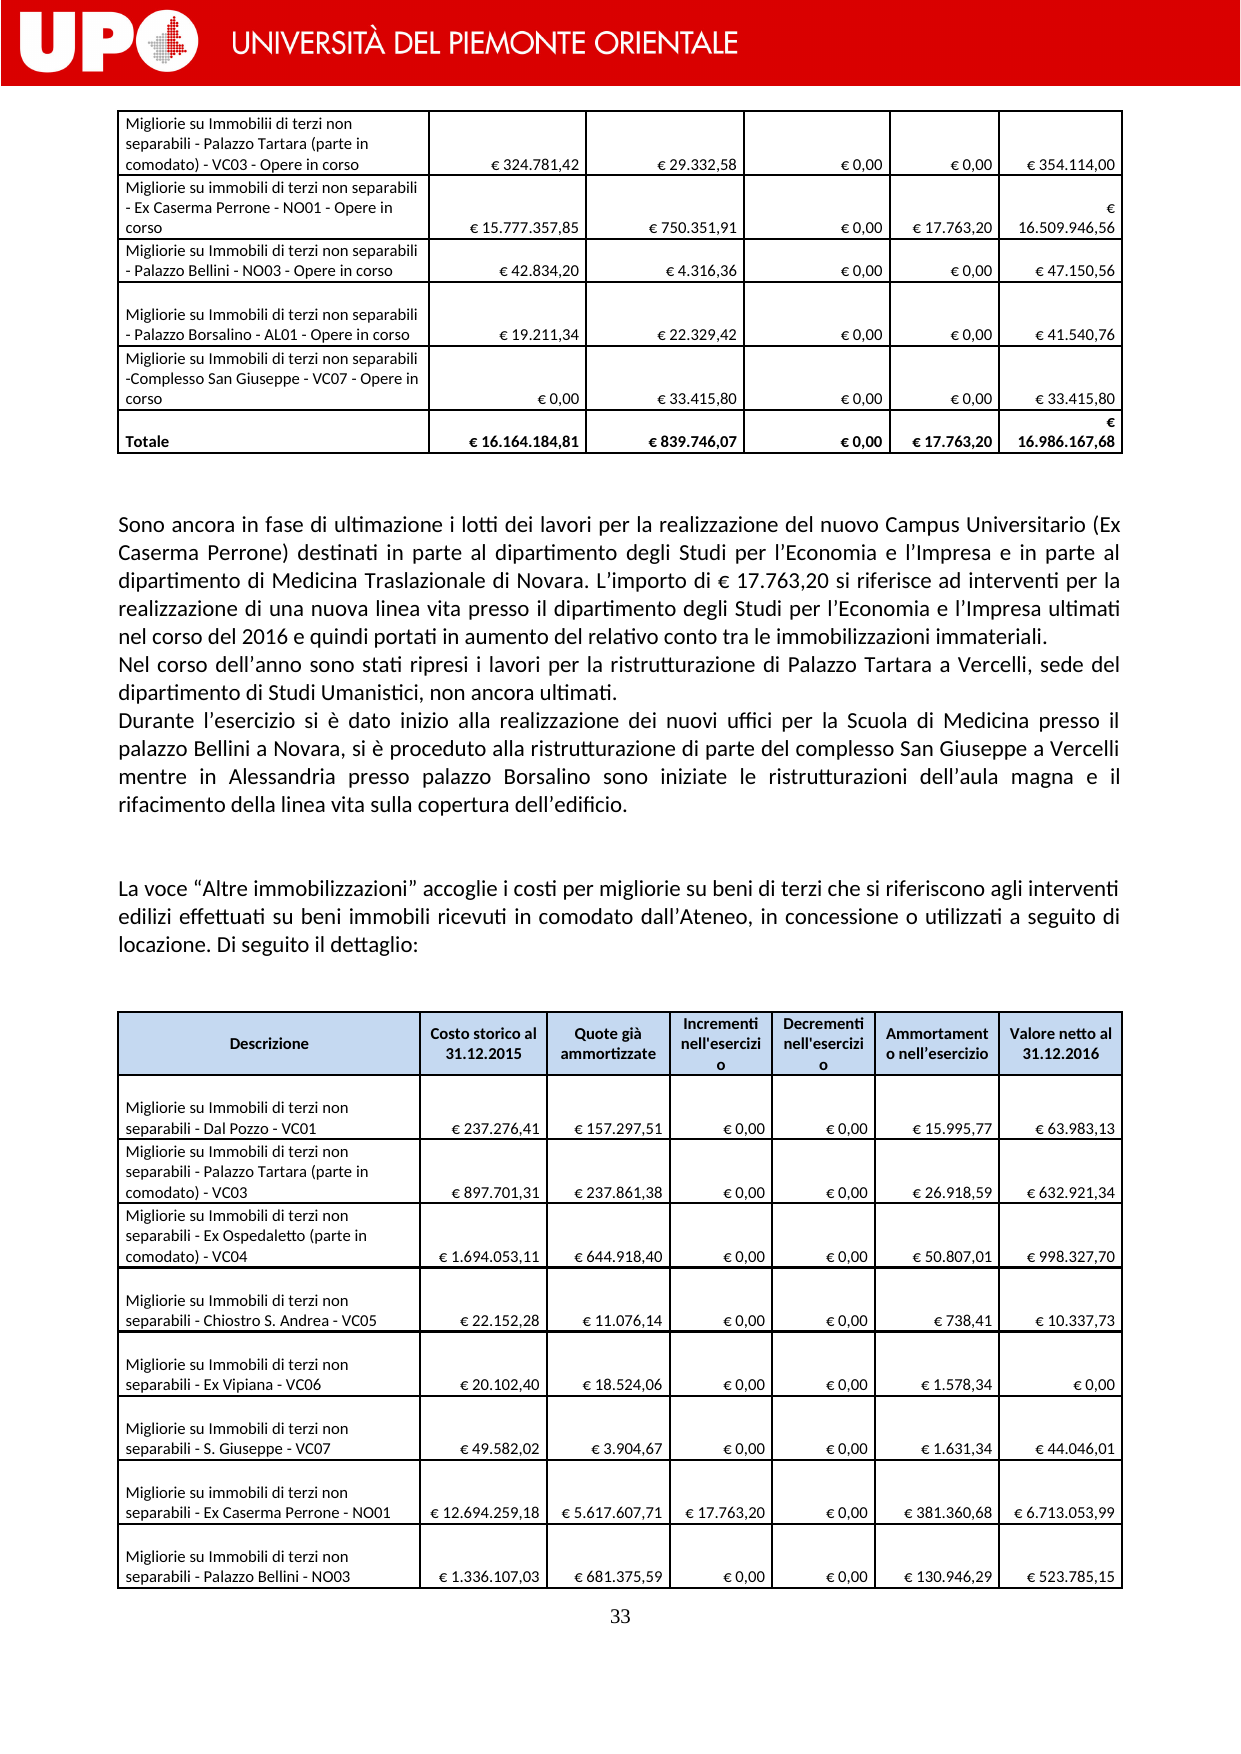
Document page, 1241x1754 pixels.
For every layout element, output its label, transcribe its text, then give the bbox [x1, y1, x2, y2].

table_cell Migliorie su Immobili di terzi non separabili - Dal Pozzo - VC01 [119, 1076, 419, 1138]
table_cell € 11.076,14 [548, 1269, 669, 1330]
table_cell Migliorie su Immobili di terzi non separabili - Palazzo Tartara (parte in comodato) - VC03 [119, 1140, 419, 1202]
table_cell € 17.763,20 [891, 411, 998, 452]
table_cell € 15.777.357,85 [430, 176, 585, 238]
table_cell € 0,00 [671, 1333, 771, 1394]
table_cell € 632.921,34 [1000, 1140, 1121, 1202]
table_cell € 18.524,06 [548, 1333, 669, 1394]
table_cell € 0,00 [891, 347, 998, 409]
table_cell € 523.785,15 [1000, 1525, 1121, 1587]
table_cell € 0,00 [430, 347, 585, 409]
table_cell Migliorie su Immobili di terzi non separabili - Palazzo Bellini - NO03 - Opere in corso [119, 240, 428, 281]
table_cell € 1.578,34 [876, 1333, 998, 1394]
table_cell € 3.904,67 [548, 1397, 669, 1458]
table_cell € 157.297,51 [548, 1076, 669, 1138]
table_cell Migliorie su immobili di terzi non separabili - Ex Caserma Perrone - NO01 - Opere in corso [119, 176, 428, 238]
table_cell € 16.509.946,56 [1000, 176, 1121, 238]
table_cell € 15.995,77 [876, 1076, 998, 1138]
table_cell € 237.276,41 [421, 1076, 546, 1138]
table_header Incrementi nell'esercizio [671, 1013, 771, 1074]
table_cell € 63.983,13 [1000, 1076, 1121, 1138]
table_cell € 26.918,59 [876, 1140, 998, 1202]
table_cell € 0,00 [891, 240, 998, 281]
table_cell € 42.834,20 [430, 240, 585, 281]
text Durante l’esercizio si è dato inizio alla realizzazione dei nuovi uffici per la Scuola di Medicina presso il palazzo Bellini a Novara, si è proceduto alla ristrutturazione di parte del complesso San Giuseppe a Vercelli mentre in Alessandria presso palazzo Borsalino sono iniziate le ristrutturazioni dell’aula magna e il rifacimento della linea vita sulla copertura dell’edificio. [118, 706, 1122, 818]
text La voce “Altre immobilizzazioni” accoglie i costi per migliorie su beni di terzi che si riferiscono agli interventi edilizi effettuati su beni immobili ricevuti in comodato dall’Ateneo, in concessione o utilizzati a seguito di locazione. Di seguito il dettaglio: [118, 874, 1122, 958]
table_cell Migliorie su Immobili di terzi non separabili - Chiostro S. Andrea - VC05 [119, 1269, 419, 1330]
table_cell € 998.327,70 [1000, 1204, 1121, 1266]
table_cell € 0,00 [891, 112, 998, 174]
table_cell € 50.807,01 [876, 1204, 998, 1266]
table_header Descrizione [119, 1013, 419, 1074]
table_header Decrementi nell'esercizio [773, 1013, 874, 1074]
table_cell € 0,00 [773, 1076, 874, 1138]
table_cell Migliorie su Immobili di terzi non separabili - Ex Ospedaletto (parte in comodato) - VC04 [119, 1204, 419, 1266]
table_cell € 20.102,40 [421, 1333, 546, 1394]
table_cell Migliorie su Immobili di terzi non separabili -Complesso San Giuseppe - VC07 - Opere in corso [119, 347, 428, 409]
table_cell € 237.861,38 [548, 1140, 669, 1202]
table_cell € 22.329,42 [587, 283, 743, 345]
table_cell € 324.781,42 [430, 112, 585, 174]
table_cell € 897.701,31 [421, 1140, 546, 1202]
table_cell € 0,00 [745, 112, 889, 174]
table_cell € 1.694.053,11 [421, 1204, 546, 1266]
table_cell € 644.918,40 [548, 1204, 669, 1266]
table_cell € 4.316,36 [587, 240, 743, 281]
table_cell Totale [119, 411, 428, 452]
table_cell € 354.114,00 [1000, 112, 1121, 174]
table_cell € 738,41 [876, 1269, 998, 1330]
table_cell € 130.946,29 [876, 1525, 998, 1587]
table_cell € 41.540,76 [1000, 283, 1121, 345]
table_cell € 44.046,01 [1000, 1397, 1121, 1458]
table_cell € 839.746,07 [587, 411, 743, 452]
table_cell € 0,00 [773, 1333, 874, 1394]
table_cell € 0,00 [671, 1397, 771, 1458]
table_cell € 750.351,91 [587, 176, 743, 238]
table_cell € 0,00 [671, 1269, 771, 1330]
table_cell € 0,00 [745, 411, 889, 452]
table_cell € 12.694.259,18 [421, 1461, 546, 1523]
table_cell € 0,00 [773, 1397, 874, 1458]
table_cell Migliorie su Immobili di terzi non separabili - S. Giuseppe - VC07 [119, 1397, 419, 1458]
table_cell € 33.415,80 [587, 347, 743, 409]
table_cell Migliorie su Immobili di terzi non separabili - Palazzo Borsalino - AL01 - Opere in corso [119, 283, 428, 345]
table_cell € 0,00 [745, 176, 889, 238]
table_cell Migliorie su Immobilii di terzi non separabili - Palazzo Tartara (parte in comodato) - VC03 - Opere in corso [119, 112, 428, 174]
table_cell € 5.617.607,71 [548, 1461, 669, 1523]
table_cell € 19.211,34 [430, 283, 585, 345]
table_cell € 29.332,58 [587, 112, 743, 174]
table_cell € 22.152,28 [421, 1269, 546, 1330]
table_cell € 0,00 [773, 1525, 874, 1587]
table_cell € 0,00 [891, 283, 998, 345]
table_cell Migliorie su immobili di terzi non separabili - Ex Caserma Perrone - NO01 [119, 1461, 419, 1523]
table_cell € 0,00 [745, 347, 889, 409]
table_cell € 1.631,34 [876, 1397, 998, 1458]
table_header Quote già ammortizzate [548, 1013, 669, 1074]
table_cell € 0,00 [671, 1525, 771, 1587]
table_cell € 47.150,56 [1000, 240, 1121, 281]
table_cell € 0,00 [745, 240, 889, 281]
text Sono ancora in fase di ultimazione i lotti dei lavori per la realizzazione del nuovo Campus Universitario (Ex Caserma Perrone) destinati in parte al dipartimento degli Studi per l’Economia e l’Impresa e in parte al dipartimento di Medicina Traslazionale di Novara. L’importo di € 17.763,20 si riferisce ad interventi per la realizzazione di una nuova linea vita presso il dipartimento degli Studi per l’Economia e l’Impresa ultimati nel corso del 2016 e quindi portati in aumento del relativo conto tra le immobilizzazioni immateriali. [118, 510, 1122, 650]
text Nel corso dell’anno sono stati ripresi i lavori per la ristrutturazione di Palazzo Tartara a Vercelli, sede del dipartimento di Studi Umanistici, non ancora ultimati. [118, 650, 1122, 706]
table_cell € 0,00 [745, 283, 889, 345]
table_cell € 33.415,80 [1000, 347, 1121, 409]
table_cell € 681.375,59 [548, 1525, 669, 1587]
table_cell € 0,00 [671, 1140, 771, 1202]
table_cell € 1.336.107,03 [421, 1525, 546, 1587]
table_cell € 0,00 [773, 1140, 874, 1202]
table_cell € 0,00 [773, 1461, 874, 1523]
table_cell € 0,00 [1000, 1333, 1121, 1394]
table_cell € 17.763,20 [671, 1461, 771, 1523]
table_cell Migliorie su Immobili di terzi non separabili - Palazzo Bellini - NO03 [119, 1525, 419, 1587]
table_cell € 0,00 [773, 1269, 874, 1330]
table_cell € 16.986.167,68 [1000, 411, 1121, 452]
table_header Costo storico al 31.12.2015 [421, 1013, 546, 1074]
table_cell € 381.360,68 [876, 1461, 998, 1523]
table_cell Migliorie su Immobili di terzi non separabili - Ex Vipiana - VC06 [119, 1333, 419, 1394]
table_cell € 6.713.053,99 [1000, 1461, 1121, 1523]
table_cell € 16.164.184,81 [430, 411, 585, 452]
table_header Valore netto al 31.12.2016 [1000, 1013, 1121, 1074]
table_cell € 49.582,02 [421, 1397, 546, 1458]
table_cell € 17.763,20 [891, 176, 998, 238]
table_header Ammortamento nell’esercizio [876, 1013, 998, 1074]
table_cell € 0,00 [671, 1076, 771, 1138]
table_cell € 10.337,73 [1000, 1269, 1121, 1330]
table_cell € 0,00 [671, 1204, 771, 1266]
table_cell € 0,00 [773, 1204, 874, 1266]
